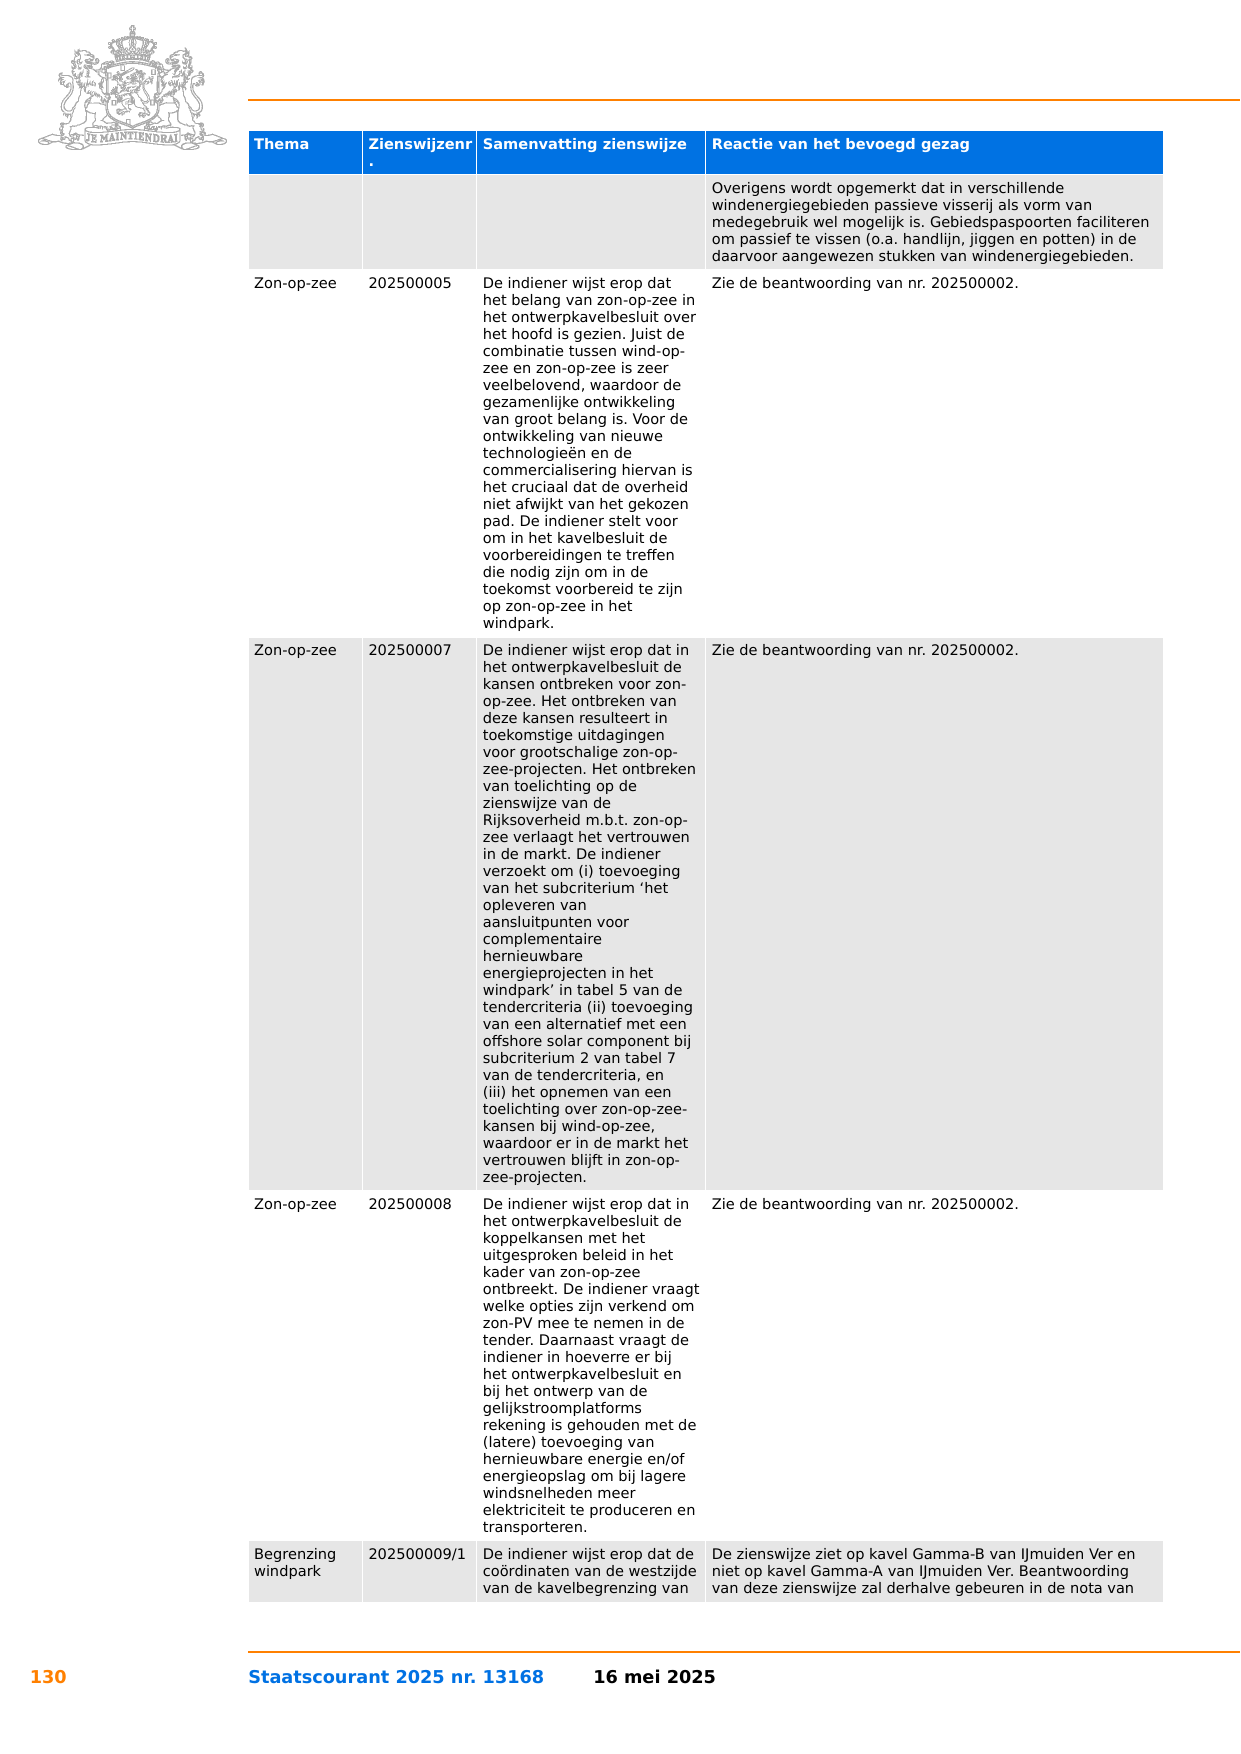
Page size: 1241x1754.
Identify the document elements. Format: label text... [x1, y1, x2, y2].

table_cell De indiener wijst erop dat de coördinaten van de westzijde van de kavelbegrenzing van [477, 1541, 705, 1602]
table_header Thema [249, 131, 362, 174]
table_cell 202500008 [363, 1191, 476, 1540]
table_cell De indiener wijst erop dat in het ontwerpkavelbesluit de koppelkansen met het uitgesproken beleid in het kader van zon-op-zee ontbreekt. De indiener vraagt welke opties zijn verkend om zon-PV mee te nemen in de tender. Daarnaast vraagt de indiener in hoeverre er bij het ontwerpkavelbesluit en bij het ontwerp van de gelijkstroomplatforms rekening is gehouden met de (latere) toevoeging van hernieuwbare energie en/of energieopslag om bij lagere windsnelheden meer elektriciteit te produceren en transporteren. [477, 1191, 705, 1540]
table_cell De indiener wijst erop dat het belang van zon-op-zee in het ontwerpkavelbesluit over het hoofd is gezien. Juist de combinatie tussen wind-op-zee en zon-op-zee is zeer veelbelovend, waardoor de gezamenlijke ontwikkeling van groot belang is. Voor de ontwikkeling van nieuwe technologieën en de commercialisering hiervan is het cruciaal dat de overheid niet afwijkt van het gekozen pad. De indiener stelt voor om in het kavelbesluit de voorbereidingen te treffen die nodig zijn om in de toekomst voorbereid te zijn op zon-op-zee in het windpark. [477, 271, 705, 637]
table_cell Zon-op-zee [249, 271, 362, 637]
table_cell Zie de beantwoording van nr. 202500002. [706, 271, 1163, 637]
table_cell Zie de beantwoording van nr. 202500002. [706, 638, 1163, 1190]
table_cell De indiener wijst erop dat in het ontwerpkavelbesluit de kansen ontbreken voor zon-op-zee. Het ontbreken van deze kansen resulteert in toekomstige uitdagingen voor grootschalige zon-op-zee-projecten. Het ontbreken van toelichting op de zienswijze van de Rijksoverheid m.b.t. zon-op-zee verlaagt het vertrouwen in de markt. De indiener verzoekt om (i) toevoeging van het subcriterium ‘het opleveren van aansluitpunten voor complementaire hernieuwbare energieprojecten in het windpark’ in tabel 5 van de tendercriteria (ii) toevoeging van een alternatief met een offshore solar component bij subcriterium 2 van tabel 7 van de tendercriteria, en (iii) het opnemen van een toelichting over zon-op-zee-kansen bij wind-op-zee, waardoor er in de markt het vertrouwen blijft in zon-op-zee-projecten. [477, 638, 705, 1190]
table_cell [249, 175, 362, 269]
table_cell Overigens wordt opgemerkt dat in verschillende windenergiegebieden passieve visserij als vorm van medegebruik wel mogelijk is. Gebiedspaspoorten faciliteren om passief te vissen (o.a. handlijn, jiggen en potten) in de daarvoor aangewezen stukken van windenergiegebieden. [706, 175, 1163, 269]
table_cell Zon-op-zee [249, 1191, 362, 1540]
table_cell Zie de beantwoording van nr. 202500002. [706, 1191, 1163, 1540]
table_header Reactie van het bevoegd gezag [706, 131, 1163, 174]
table_header Zienswijzenr. [363, 131, 476, 174]
table_header Samenvatting zienswijze [477, 131, 705, 174]
table_cell 202500007 [363, 638, 476, 1190]
table_cell Zon-op-zee [249, 638, 362, 1190]
picture [38, 25, 227, 150]
table_cell 202500005 [363, 271, 476, 637]
table_cell 202500009/1 [363, 1541, 476, 1602]
table_cell [363, 175, 476, 269]
table_cell Begrenzing windpark [249, 1541, 362, 1602]
table_cell De zienswijze ziet op kavel Gamma-B van IJmuiden Ver en niet op kavel Gamma-A van IJmuiden Ver. Beantwoording van deze zienswijze zal derhalve gebeuren in de nota van [706, 1541, 1163, 1602]
table_cell [477, 175, 705, 269]
